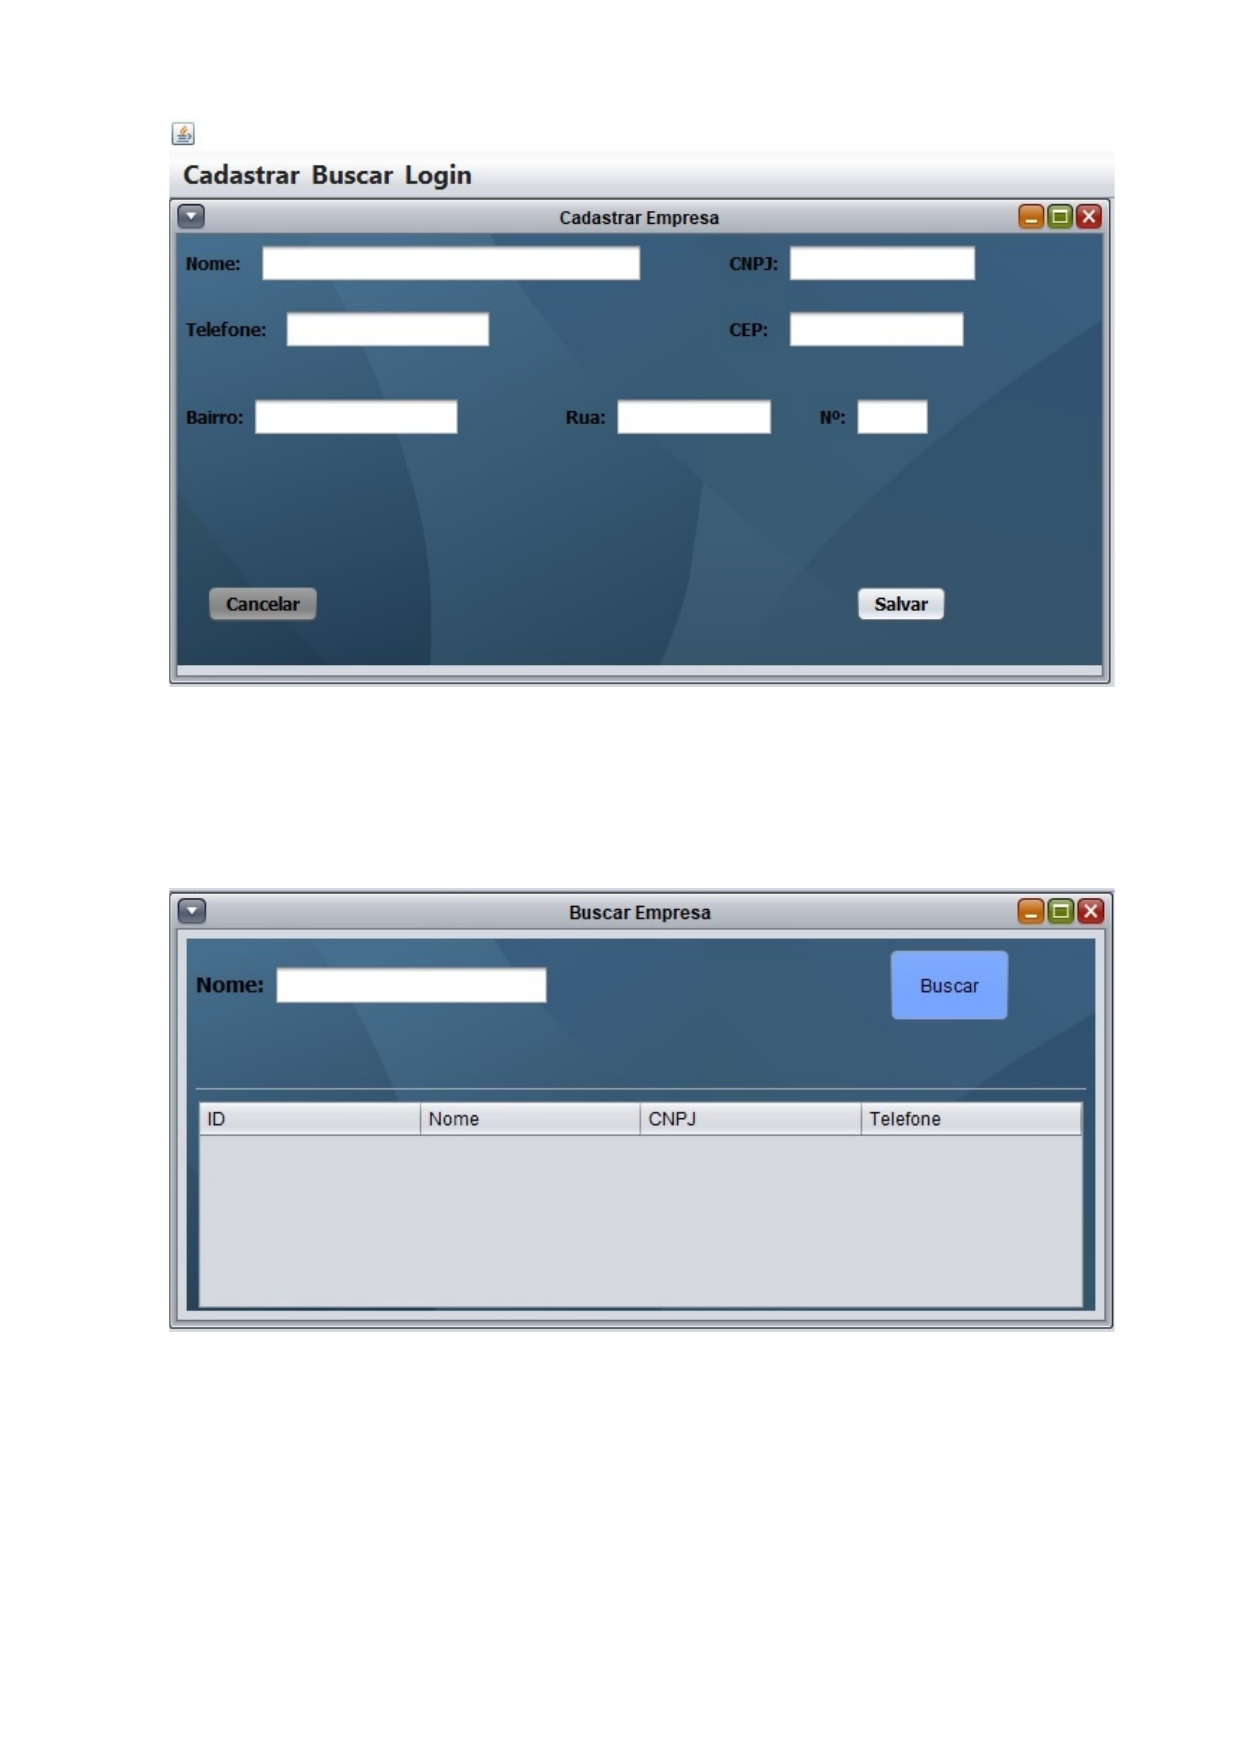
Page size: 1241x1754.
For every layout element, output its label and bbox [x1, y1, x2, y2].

picture [169, 888, 1115, 1332]
picture [169, 118, 1115, 687]
